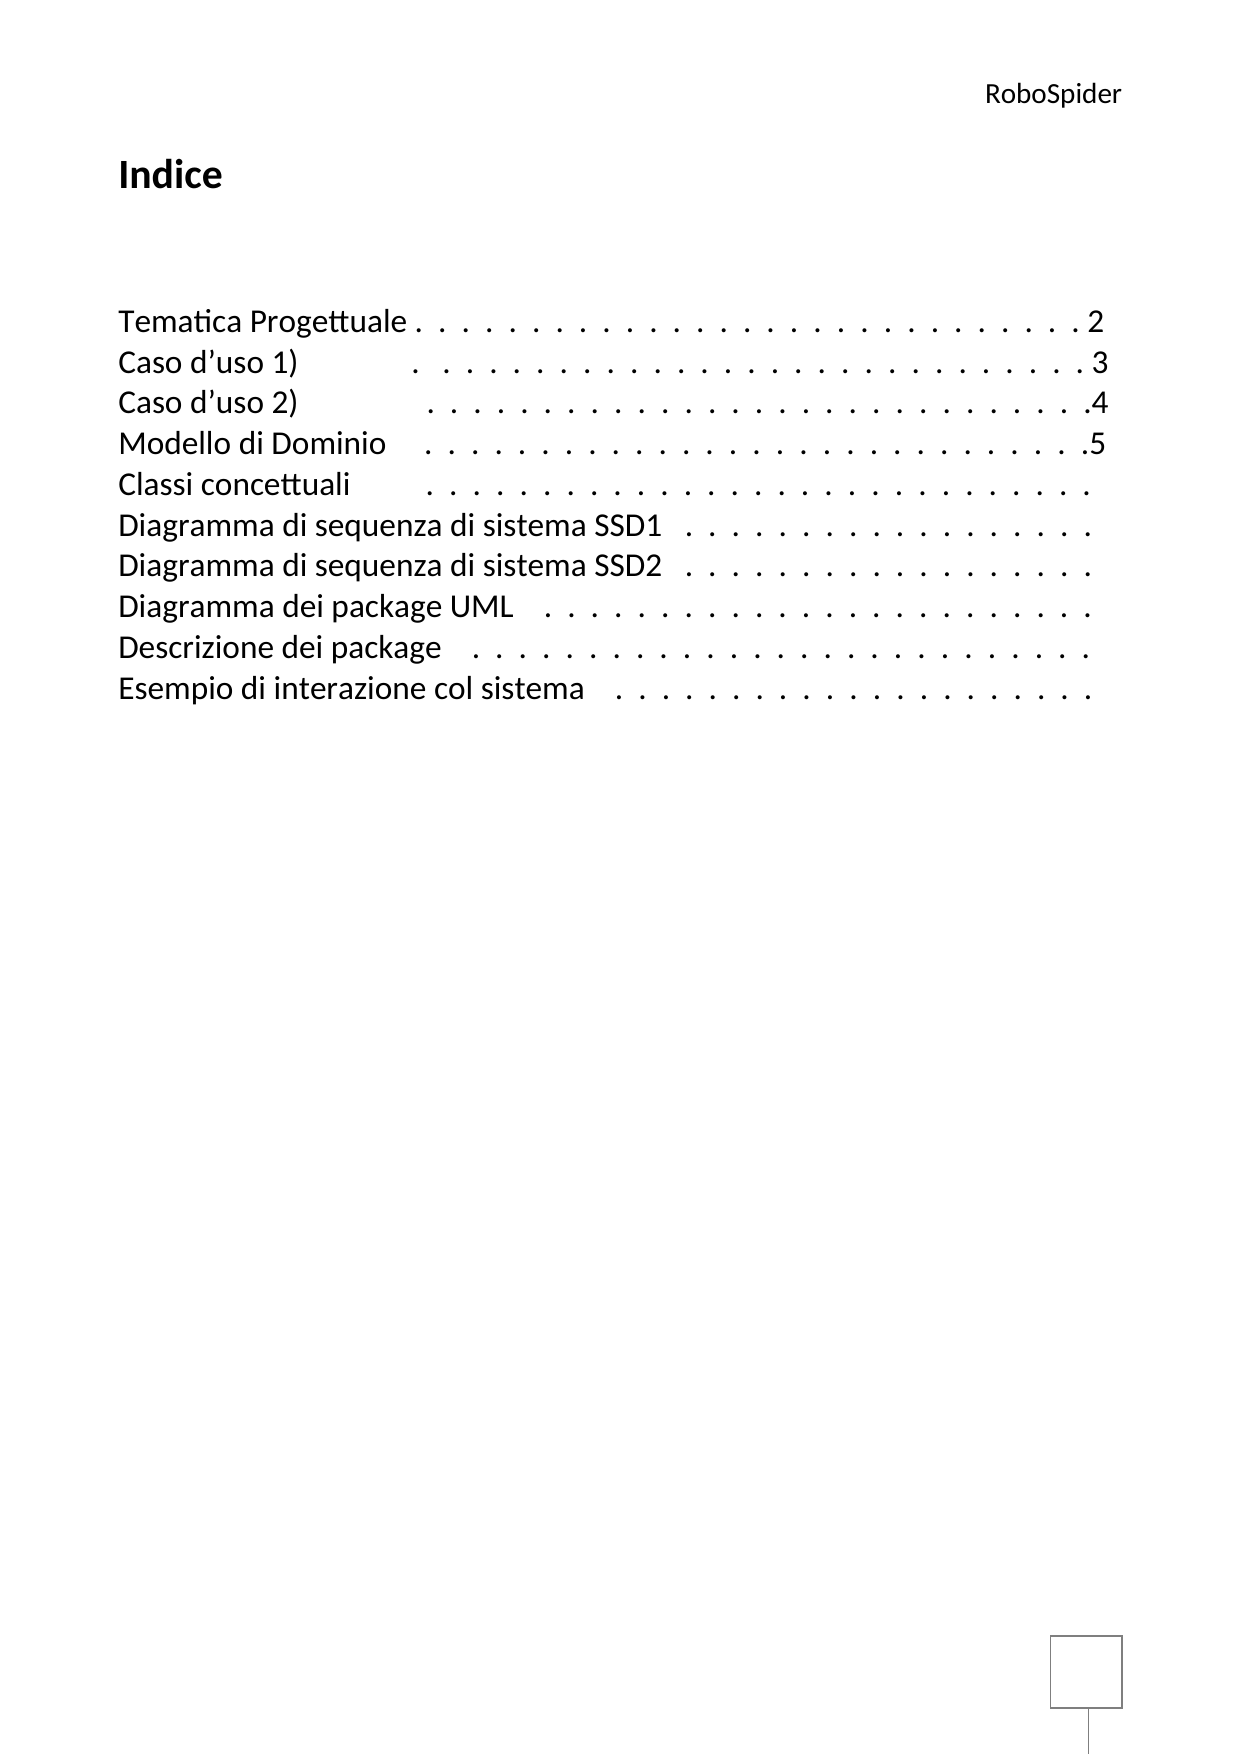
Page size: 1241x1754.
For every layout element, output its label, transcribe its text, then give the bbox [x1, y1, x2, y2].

text Diagramma di sequenza di sistema SSD2 . . . . . . . . . . . . . . . . . . [118, 544, 1122, 585]
text Descrizione dei package . . . . . . . . . . . . . . . . . . . . . . . . . . . [118, 626, 1122, 667]
text Diagramma dei package UML . . . . . . . . . . . . . . . . . . . . . . . . [118, 585, 1122, 626]
text Esempio di interazione col sistema . . . . . . . . . . . . . . . . . . . . . [118, 667, 1122, 707]
text Modello di Dominio . . . . . . . . . . . . . . . . . . . . . . . . . . . . .5 [118, 422, 1122, 463]
text Tematica Progettuale . . . . . . . . . . . . . . . . . . . . . . . . . . . . . 2 [118, 300, 1107, 341]
text Caso d’uso 2) . . . . . . . . . . . . . . . . . . . . . . . . . . . . .4 [118, 382, 1122, 422]
text Caso d’uso 1) . . . . . . . . . . . . . . . . . . . . . . . . . . . . . 3 [118, 341, 1122, 382]
text Diagramma di sequenza di sistema SSD1 . . . . . . . . . . . . . . . . . . [118, 504, 1122, 544]
text Classi concettuali . . . . . . . . . . . . . . . . . . . . . . . . . . . . . [118, 463, 1122, 504]
text Indice [118, 148, 1122, 198]
